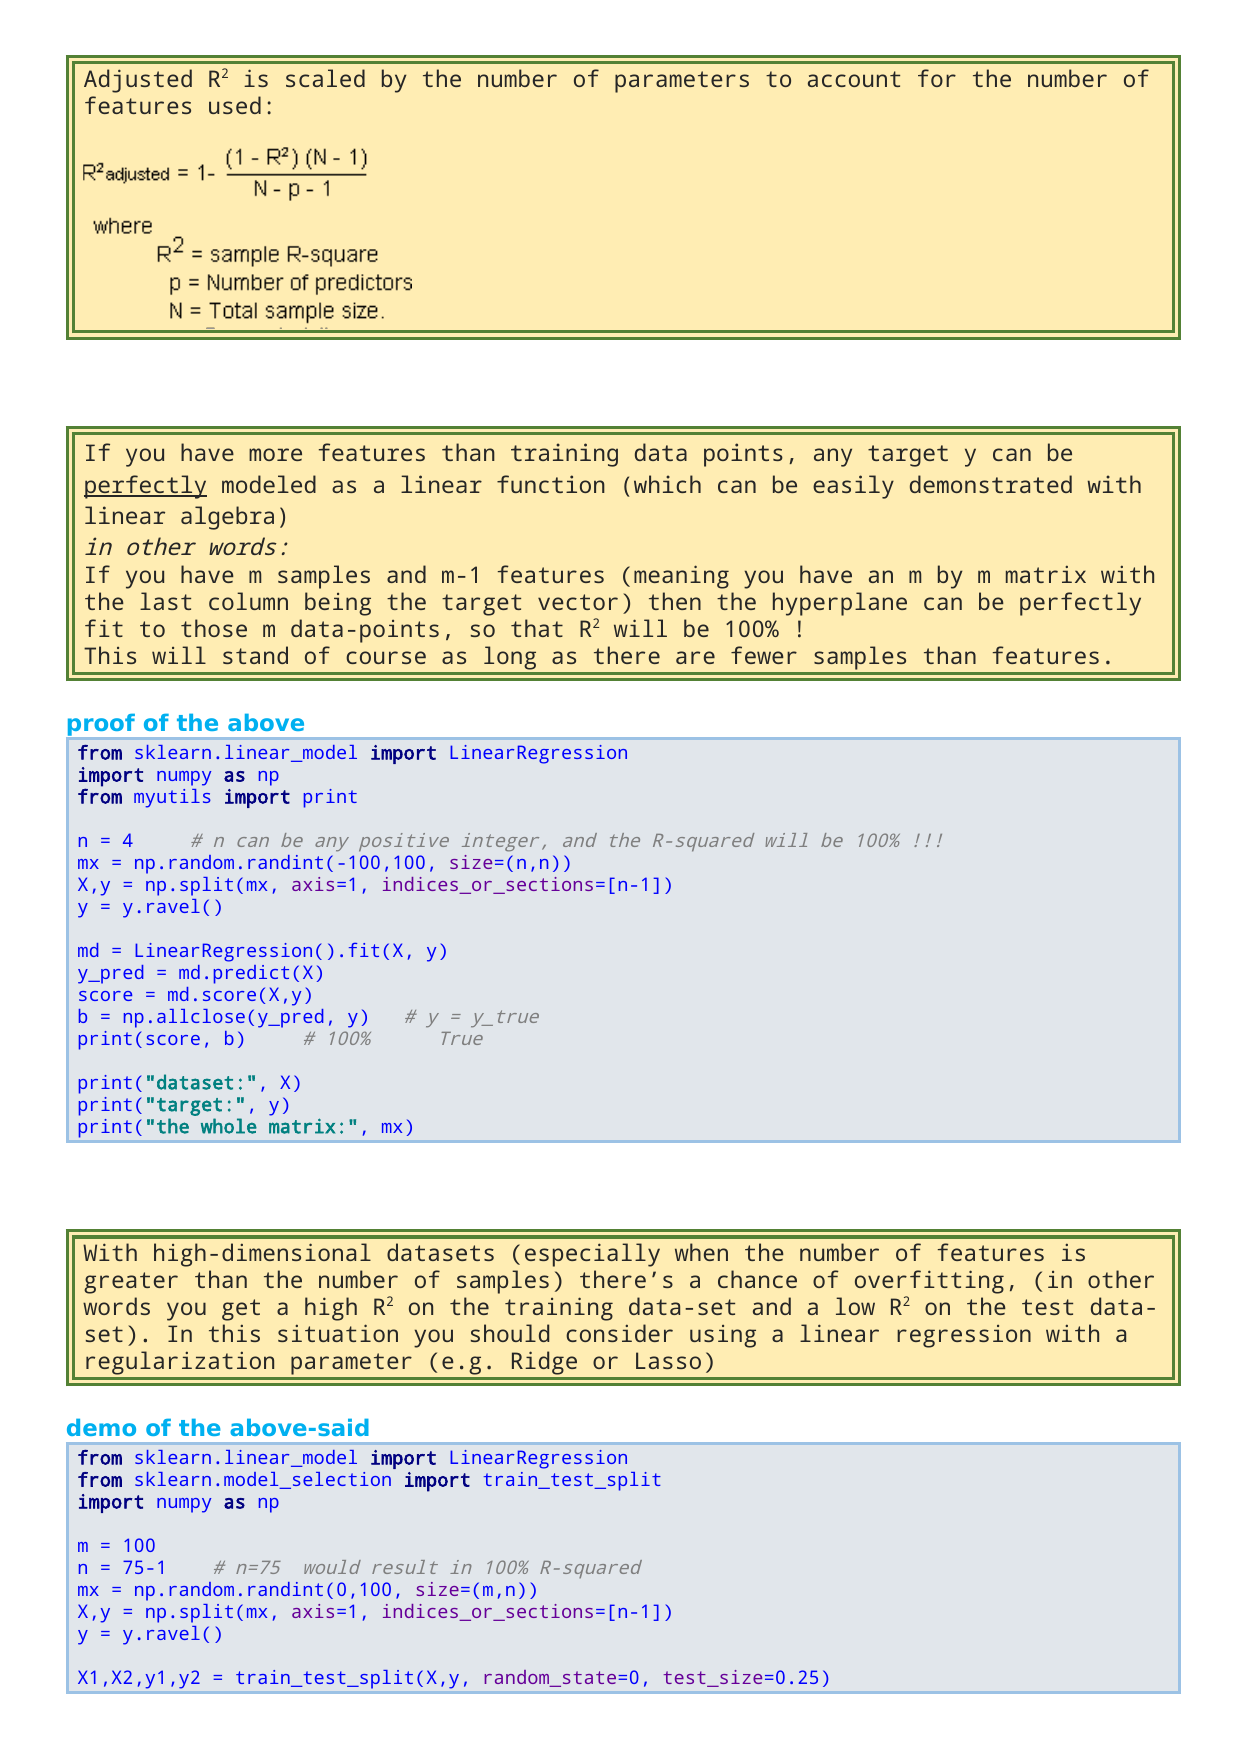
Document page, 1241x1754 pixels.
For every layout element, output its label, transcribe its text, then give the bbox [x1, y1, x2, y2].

text from sklearn.linear_model import LinearRegression from sklearn.model_selection import train_test_split import numpy as np m = 100 n = 75-1 # n=75 would result in 100% R-squared mx = np.random.randint(0,100, size=(m,n)) X,y = np.split(mx, axis=1, indices_or_sections=[n-1]) y = y.ravel() X1,X2,y1,y2 = train_test_split(X,y, random_state=0, test_size=0.25) [69, 1445, 1178, 1691]
title demo of the above-said [66, 1415, 1181, 1442]
text Adjusted R2 is scaled by the number of parameters to account for the number of features used: [69, 58, 1178, 108]
text If you have m samples and m-1 features (meaning you have an m by m matrix with the last column being the target vector) then the hyperplane can be perfectly fit to those m data-points, so that R2 will be 100% ! [75, 551, 1172, 632]
text from sklearn.linear_model import LinearRegression import numpy as np from myutils import print n = 4 # n can be any positive integer, and the R-squared will be 100% !!! mx = np.random.randint(-100,100, size=(n,n)) X,y = np.split(mx, axis=1, indices_or_sections=[n-1]) y = y.ravel() md = LinearRegression().fit(X, y) y_pred = md.predict(X) score = md.score(X,y) b = np.allclose(y_pred, y) # y = y_true print(score, b) # 100% True print("dataset:", X) print("target:", y) print("the whole matrix:", mx) [69, 740, 1178, 1140]
text This will stand of course as long as there are fewer samples than features. [69, 632, 1178, 678]
text in other words: [75, 520, 1172, 551]
text With high-dimensional datasets (especially when the number of features is greater than the number of samples) there’s a chance of overfitting, (in other words you get a high R2 on the training data-set and a low R2 on the test data-set). In this situation you should consider using a linear regression with a regularization parameter (e.g. Ridge or Lasso) [69, 1232, 1178, 1383]
title proof of the above [66, 710, 1181, 737]
text If you have more features than training data points, any target y can be perfectly modeled as a linear function (which can be easily demonstrated with linear algebra) [69, 429, 1178, 520]
picture [83, 146, 412, 329]
